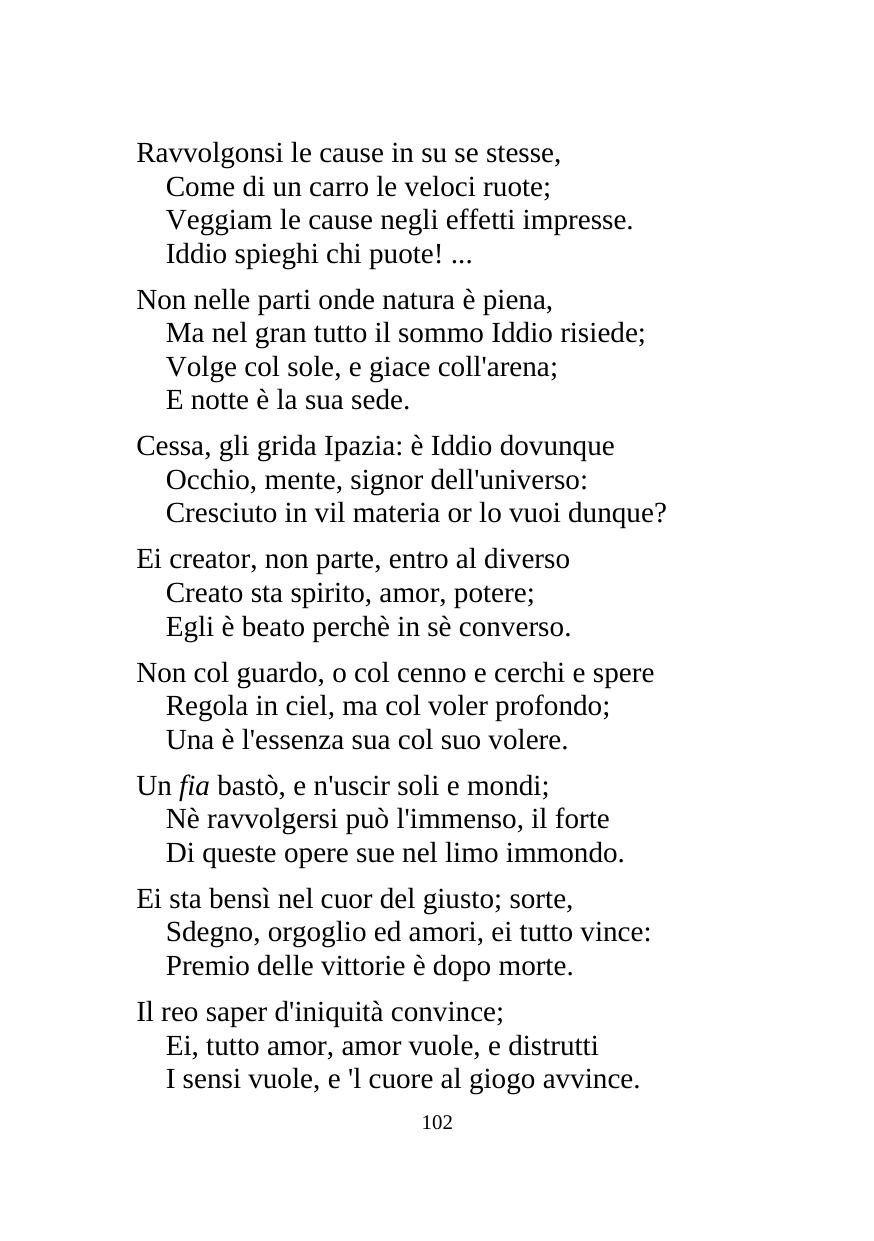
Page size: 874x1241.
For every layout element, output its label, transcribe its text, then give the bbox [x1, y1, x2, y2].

text Ei creator, non parte, entro al diverso Creato sta spirito, amor, potere; Egli è beato perchè in sè converso. [136, 542, 768, 642]
text Non nelle parti onde natura è piena, Ma nel gran tutto il sommo Iddio risiede; Volge col sole, e giace coll'arena; E notte è la sua sede. [136, 282, 768, 416]
text Un fia bastò, e n'uscir soli e mondi; Nè ravvolgersi può l'immenso, il forte Di queste opere sue nel limo immondo. [136, 768, 768, 868]
text Ei sta bensì nel cuor del giusto; sorte, Sdegno, orgoglio ed amori, ei tutto vince: Premio delle vittorie è dopo morte. [136, 881, 768, 982]
text Ravvolgonsi le cause in su se stesse, Come di un carro le veloci ruote; Veggiam le cause negli effetti impresse. Iddio spieghi chi puote! ... [136, 135, 768, 269]
text Non col guardo, o col cenno e cerchi e spere Regola in ciel, ma col voler profondo; Una è l'essenza sua col suo volere. [136, 655, 768, 755]
text Il reo saper d'iniquità convince; Ei, tutto amor, amor vuole, e distrutti I sensi vuole, e 'l cuore al giogo avvince. [136, 994, 768, 1095]
text Cessa, gli grida Ipazia: è Iddio dovunque Occhio, mente, signor dell'universo: Cresciuto in vil materia or lo vuoi dunque? [136, 428, 768, 529]
